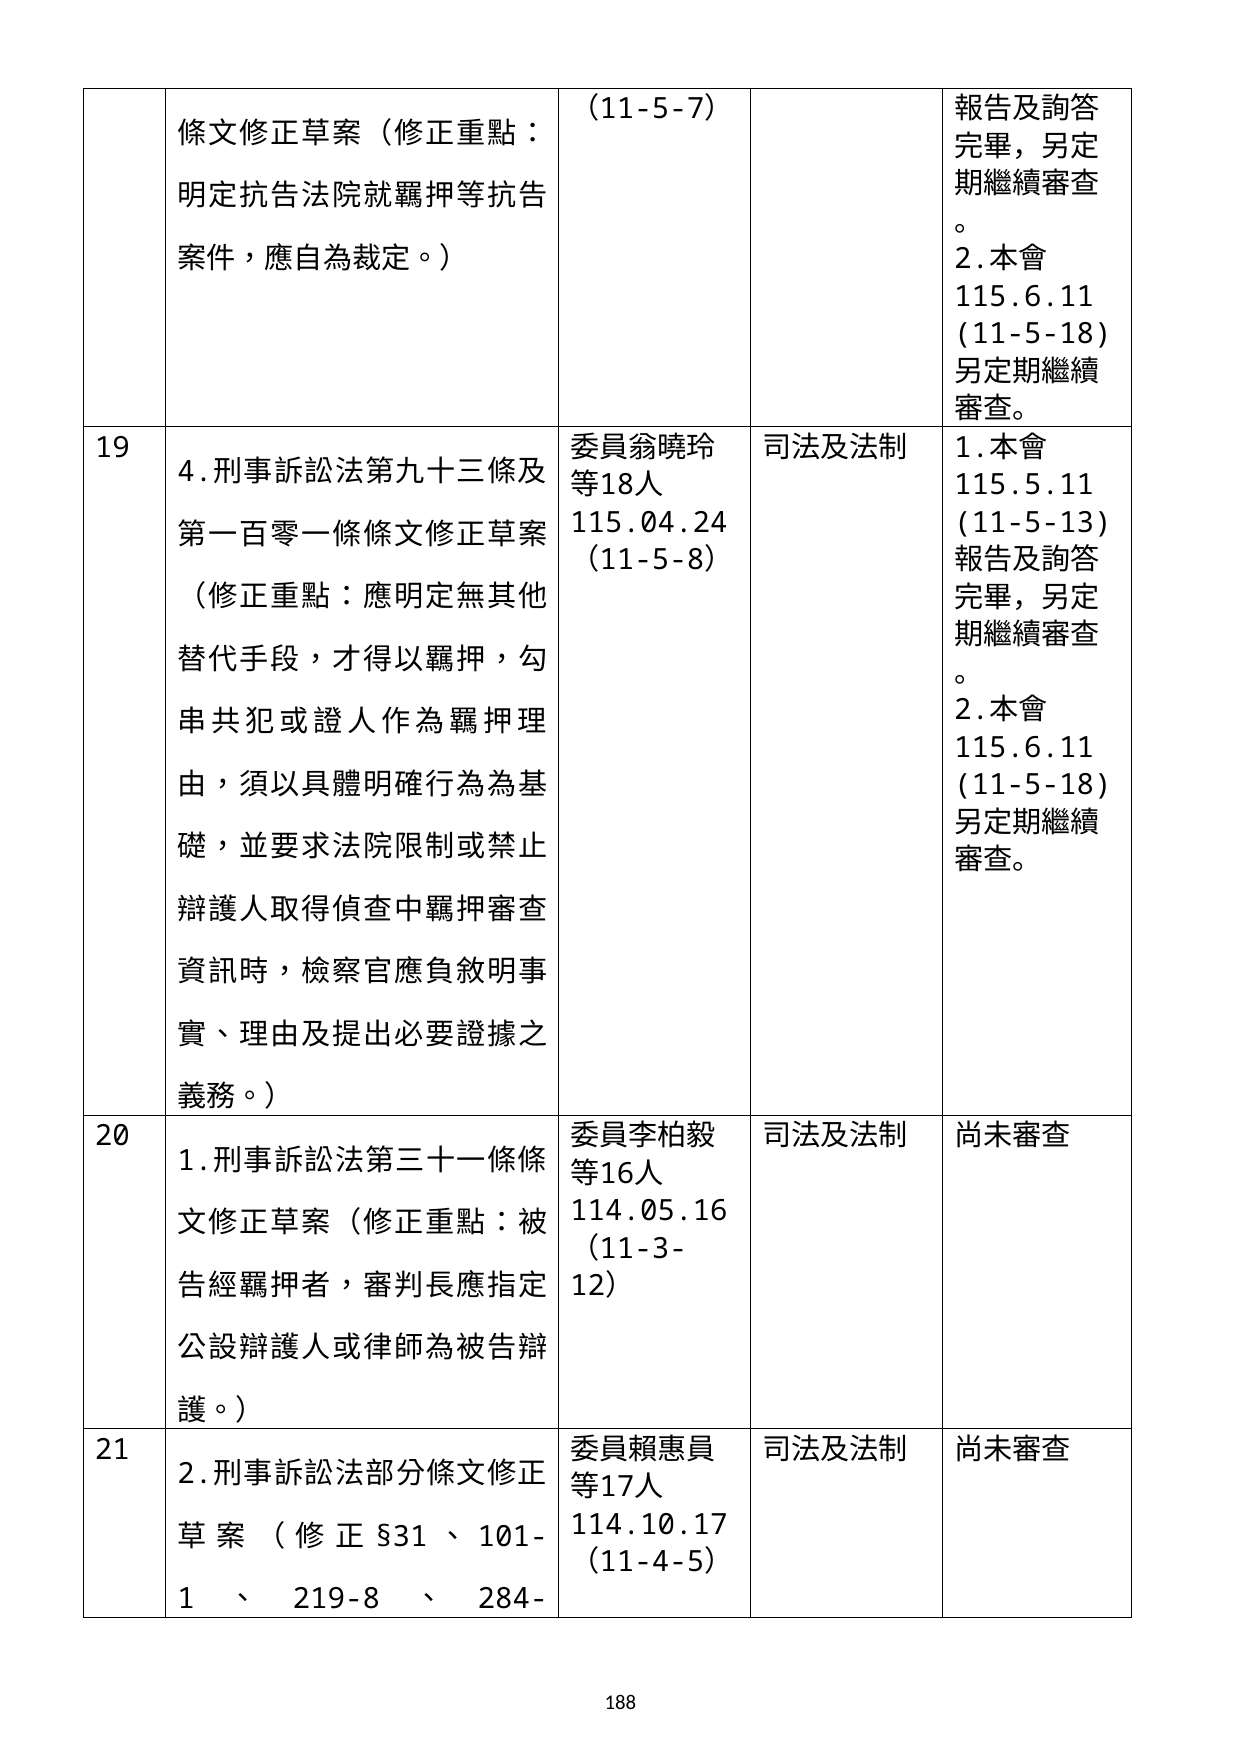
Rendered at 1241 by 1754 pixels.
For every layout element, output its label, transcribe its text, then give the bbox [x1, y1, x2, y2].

table_cell 1.本會 115.5.11 (11-5-13)報告及詢答完畢，另定期繼續審查。 2.本會 115.6.11 (11-5-18)另定期繼續審查。 [943, 427, 1131, 1115]
table_cell 尚未審查 [943, 1429, 1131, 1617]
table_cell 尚未審查 [943, 1116, 1131, 1428]
table_cell 1.刑事訴訟法第三十一條條文修正草案（修正重點：被告經羈押者，審判長應指定公設辯護人或律師為被告辯護。） [166, 1116, 558, 1428]
table_cell 司法及法制 [751, 427, 942, 1115]
table_cell [751, 89, 942, 426]
table_cell 報告及詢答完畢，另定期繼續審查。 2.本會 115.6.11 (11-5-18)另定期繼續審查。 [943, 89, 1131, 426]
table_cell 20 [84, 1116, 165, 1428]
table_cell [84, 89, 165, 426]
table_cell 委員賴惠員 等17人 114.10.17 （11-4-5） [559, 1429, 750, 1617]
table_cell 4.刑事訴訟法第九十三條及第一百零一條條文修正草案（修正重點：應明定無其他替代手段，才得以羈押，勾串共犯或證人作為羈押理由，須以具體明確行為為基礎，並要求法院限制或禁止辯護人取得偵查中羈押審查資訊時，檢察官應負敘明事實、理由及提出必要證據之義務。） [166, 427, 558, 1115]
table_cell 21 [84, 1429, 165, 1617]
table_cell 19 [84, 427, 165, 1115]
table_cell （11-5-7） [559, 89, 750, 426]
table_cell 委員翁曉玲 等18人 115.04.24 （11-5-8） [559, 427, 750, 1115]
table_cell 司法及法制 [751, 1116, 942, 1428]
table_cell 委員李柏毅 等16人 114.05.16 （11-3-12） [559, 1116, 750, 1428]
table_cell 司法及法制 [751, 1429, 942, 1617]
table_cell 條文修正草案（修正重點：明定抗告法院就羈押等抗告案件，應自為裁定。） [166, 89, 558, 426]
table_cell 2.刑事訴訟法部分條文修正草案（修正§31、101-1、219-8、284- [166, 1429, 558, 1617]
